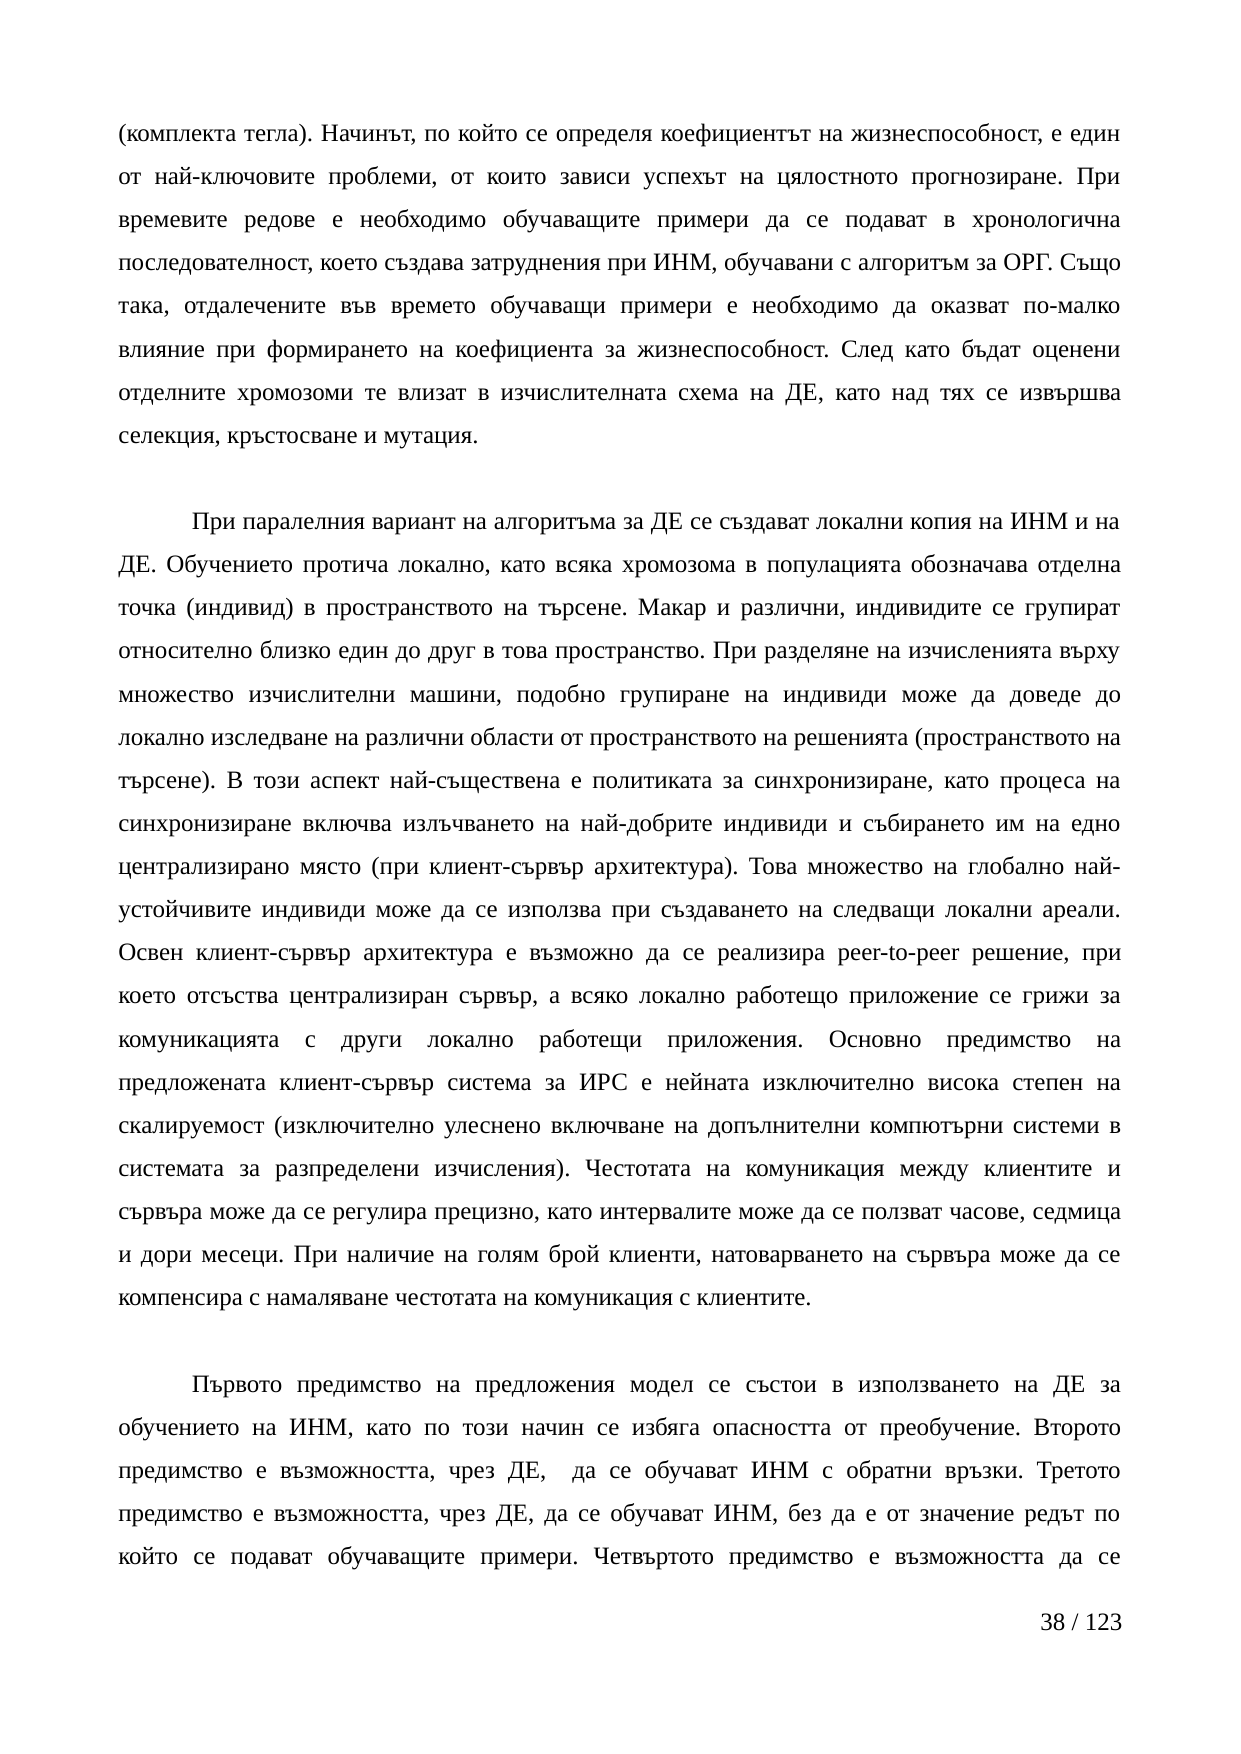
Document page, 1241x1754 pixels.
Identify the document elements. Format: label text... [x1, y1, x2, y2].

text Първото предимство на предложения модел се състои в използването на ДЕ за обучението на ИНМ, като по този начин се избяга опасността от преобучение. Второто предимство е възможността, чрез ДЕ, да се обучават ИНМ с обратни връзки. Третото предимство е възможността, чрез ДЕ, да се обучават ИНМ, без да е от значение редът по който се подават обучаващите примери. Четвъртото предимство е възможността да се [118, 1369, 1122, 1570]
text (комплекта тегла). Начинът, по който се определя коефициентът на жизнеспособност, е един от най-ключовите проблеми, от които зависи успехът на цялостното прогнозиране. При времевите редове е необходимо обучаващите примери да се подават в хронологична последователност, което създава затруднения при ИНМ, обучавани с алгоритъм за ОРГ. Също така, отдалечените във времето обучаващи примери е необходимо да оказват по-малко влияние при формирането на коефициента за жизнеспособност. След като бъдат оценени отделните хромозоми те влизат в изчислителната схема на ДЕ, като над тях се извършва селекция, кръстосване и мутация. [118, 118, 1122, 449]
text При паралелния вариант на алгоритъма за ДЕ се създават локални копия на ИНМ и на ДЕ. Обучението протича локално, като всяка хромозома в популацията обозначава отделна точка (индивид) в пространството на търсене. Макар и различни, индивидите се групират относително близко един до друг в това пространство. При разделяне на изчисленията върху множество изчислителни машини, подобно групиране на индивиди може да доведе до локално изследване на различни области от пространството на решенията (пространството на търсене). В този аспект най-съществена е политиката за синхронизиране, като процеса на синхронизиране включва излъчването на най-добрите индивиди и събирането им на едно централизирано място (при клиент-сървър архитектура). Това множество на глобално най-устойчивите индивиди може да се използва при създаването на следващи локални ареали. Освен клиент-сървър архитектура е възможно да се реализира peer-to-peer решение, при което отсъства централизиран сървър, а всяко локално работещо приложение се грижи за комуникацията с други локално работещи приложения. Основно предимство на предложената клиент-сървър система за ИРС е нейната изключително висока степен на скалируемост (изключително улеснено включване на допълнителни компютърни системи в системата за разпределени изчисления). Честотата на комуникация между клиентите и сървъра може да се регулира прецизно, като интервалите може да се ползват часове, седмица и дори месеци. При наличие на голям брой клиенти, натоварването на сървъра може да се компенсира с намаляване честотата на комуникация с клиентите. [118, 506, 1122, 1311]
